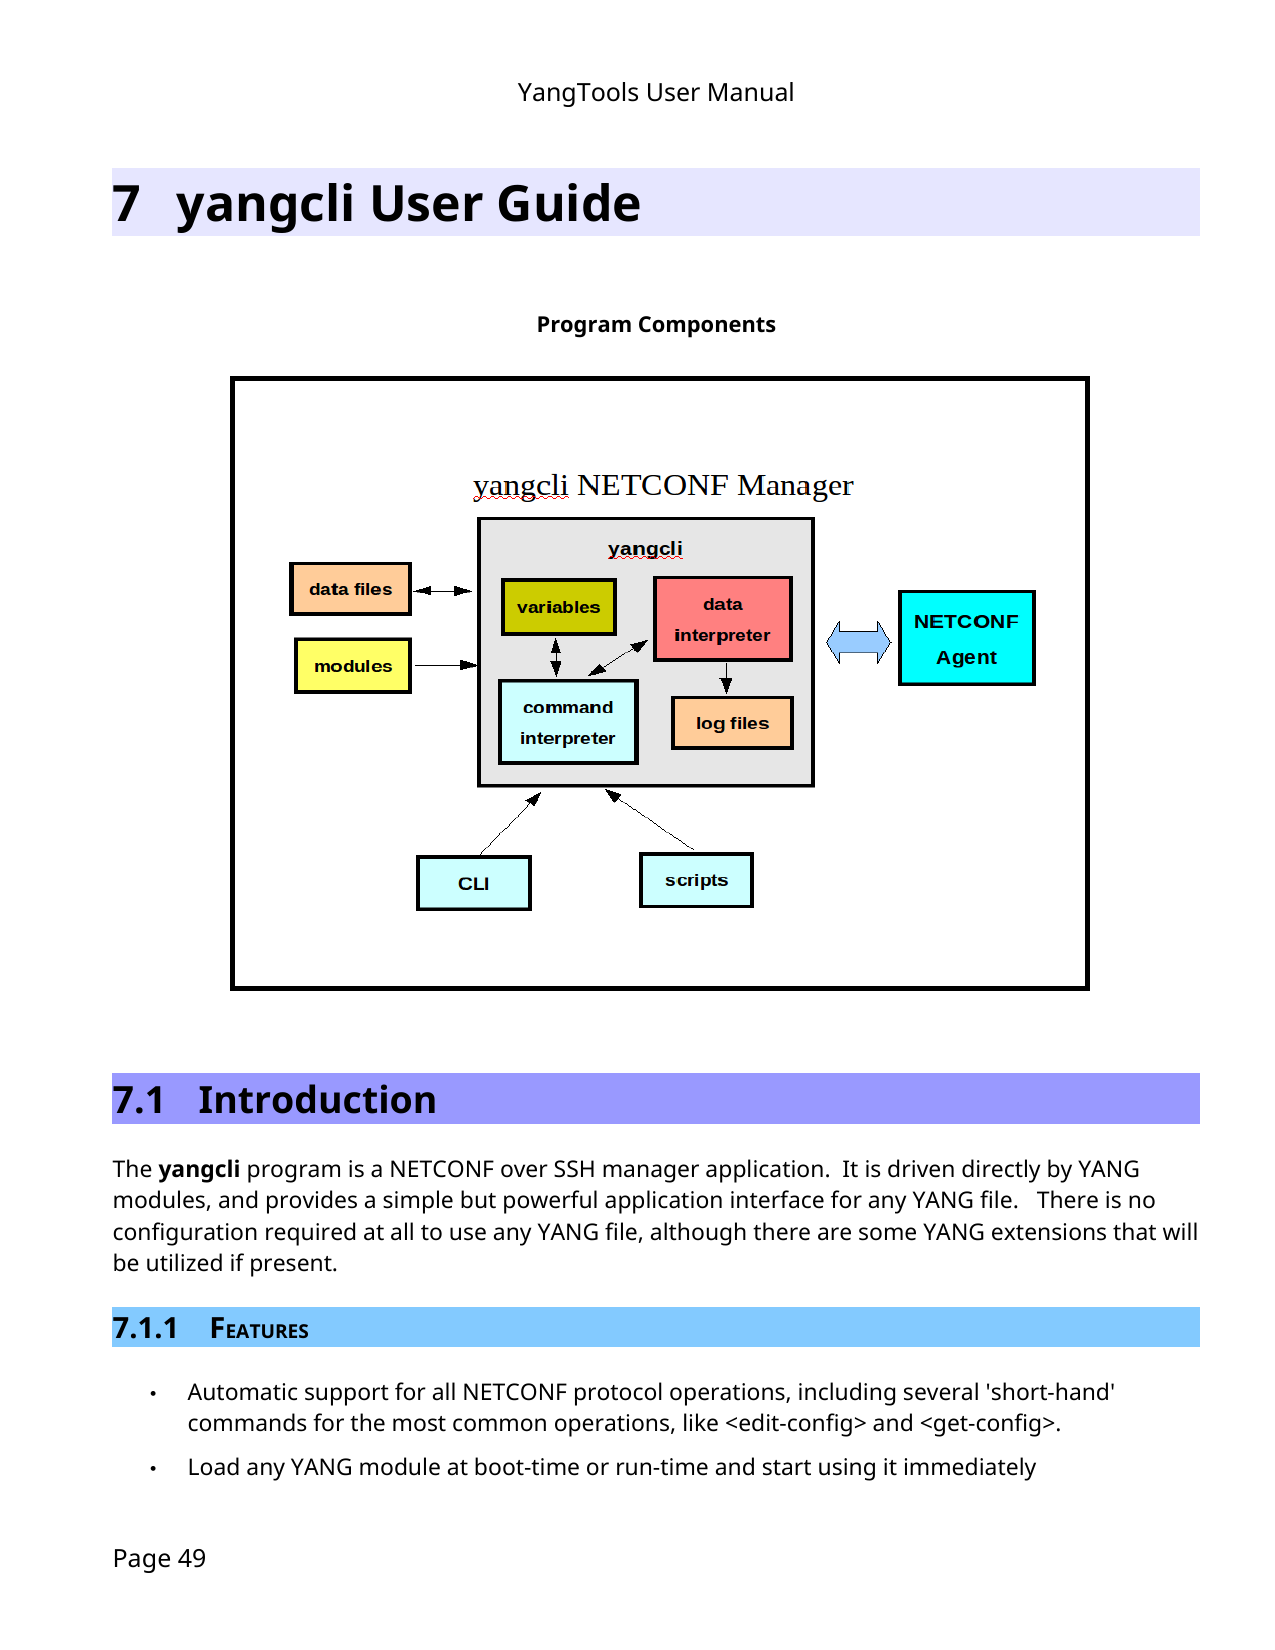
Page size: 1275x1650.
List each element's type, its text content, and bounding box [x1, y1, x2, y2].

subtitle Program Components [127, 309, 1185, 338]
list Load any YANG module at boot-time or run-time and start using it immediately [150, 1451, 1200, 1482]
subtitle yangcli User Guide [112, 168, 1200, 236]
list Automatic support for all NETCONF protocol operations, including several 'short-hand' commands for the most common operations, like <edit-config> and <get-config>. [150, 1376, 1200, 1439]
picture [165, 338, 1148, 1013]
text The yangcli program is a NETCONF over SSH manager application. It is driven directly by YANG modules, and provides a simple but powerful application interface for any YANG file. There is no configuration required at all to use any YANG file, although there are some YANG extensions that will be utilized if present. [112, 1153, 1200, 1278]
subtitle Introduction [112, 1073, 1200, 1124]
subtitle Features [112, 1307, 1200, 1347]
